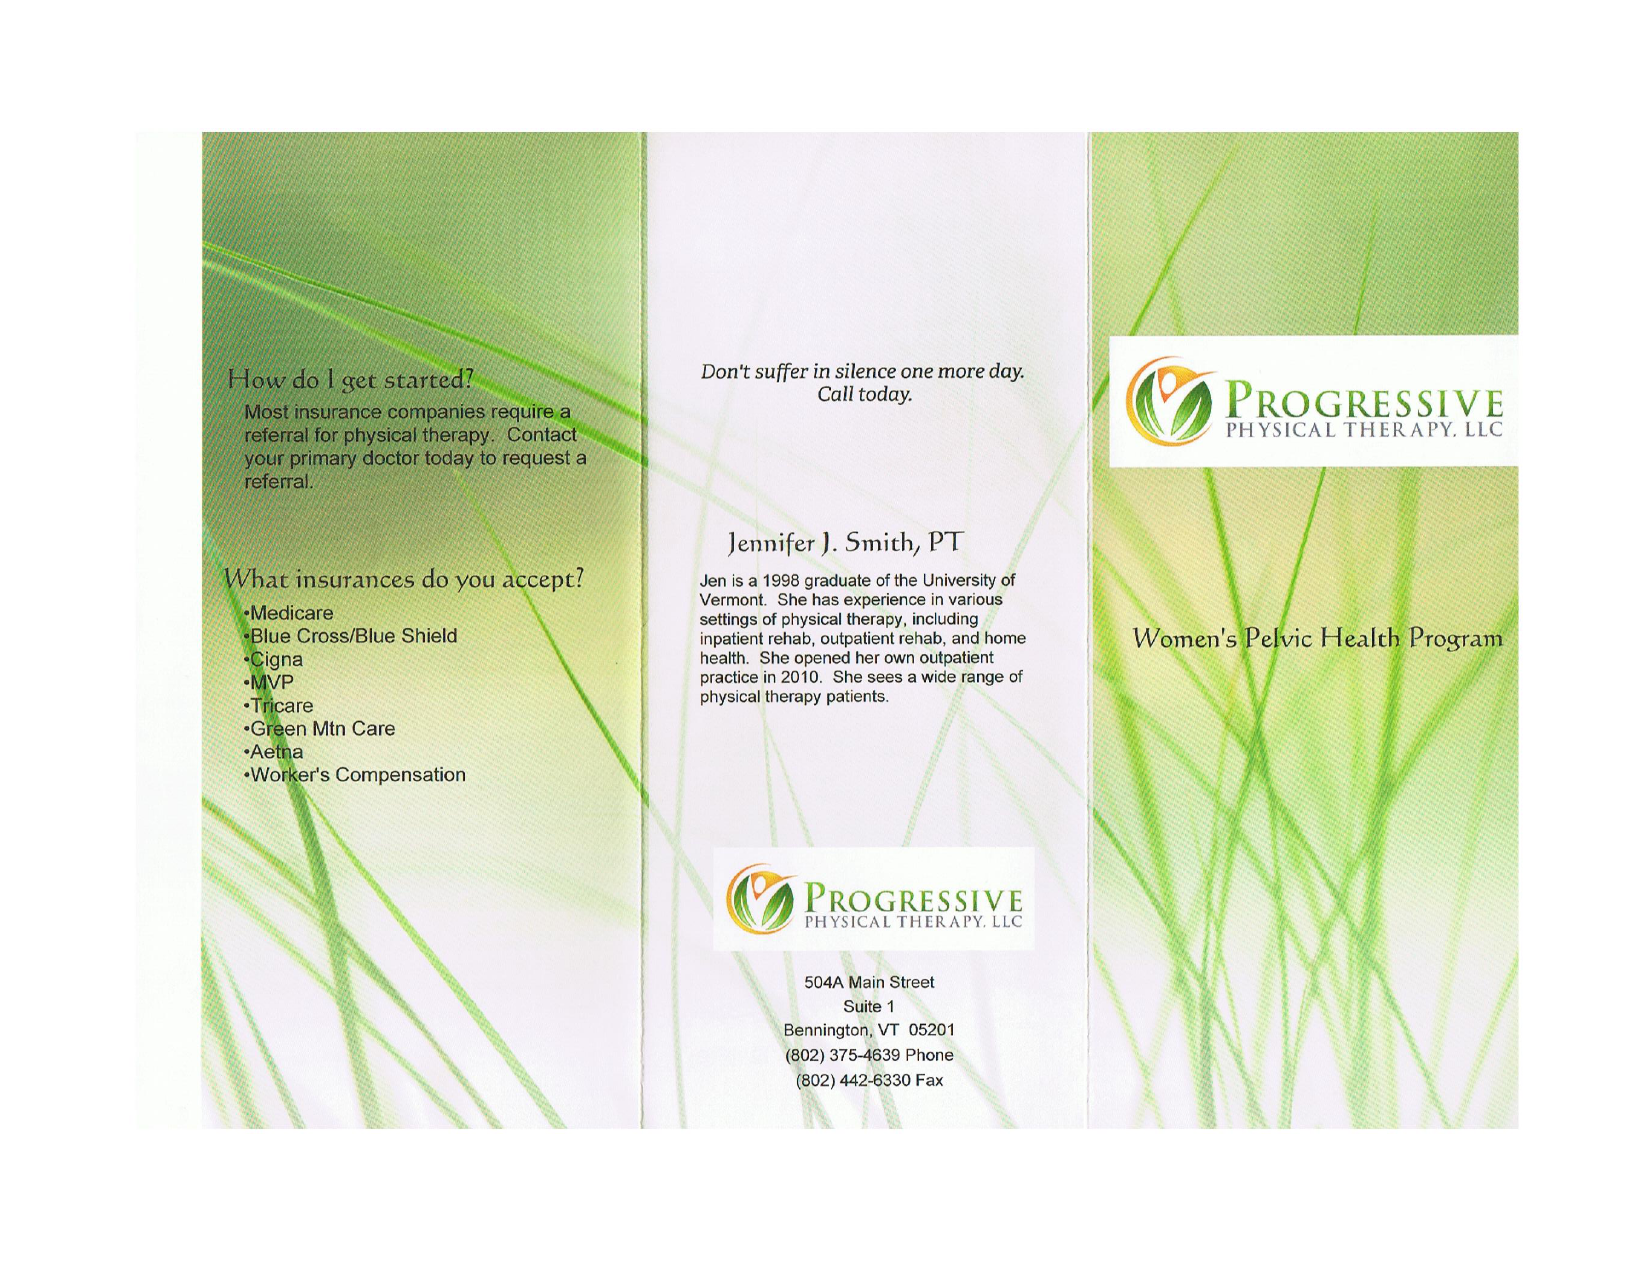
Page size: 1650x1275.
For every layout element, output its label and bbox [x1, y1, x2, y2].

picture [118, 118, 1532, 1146]
